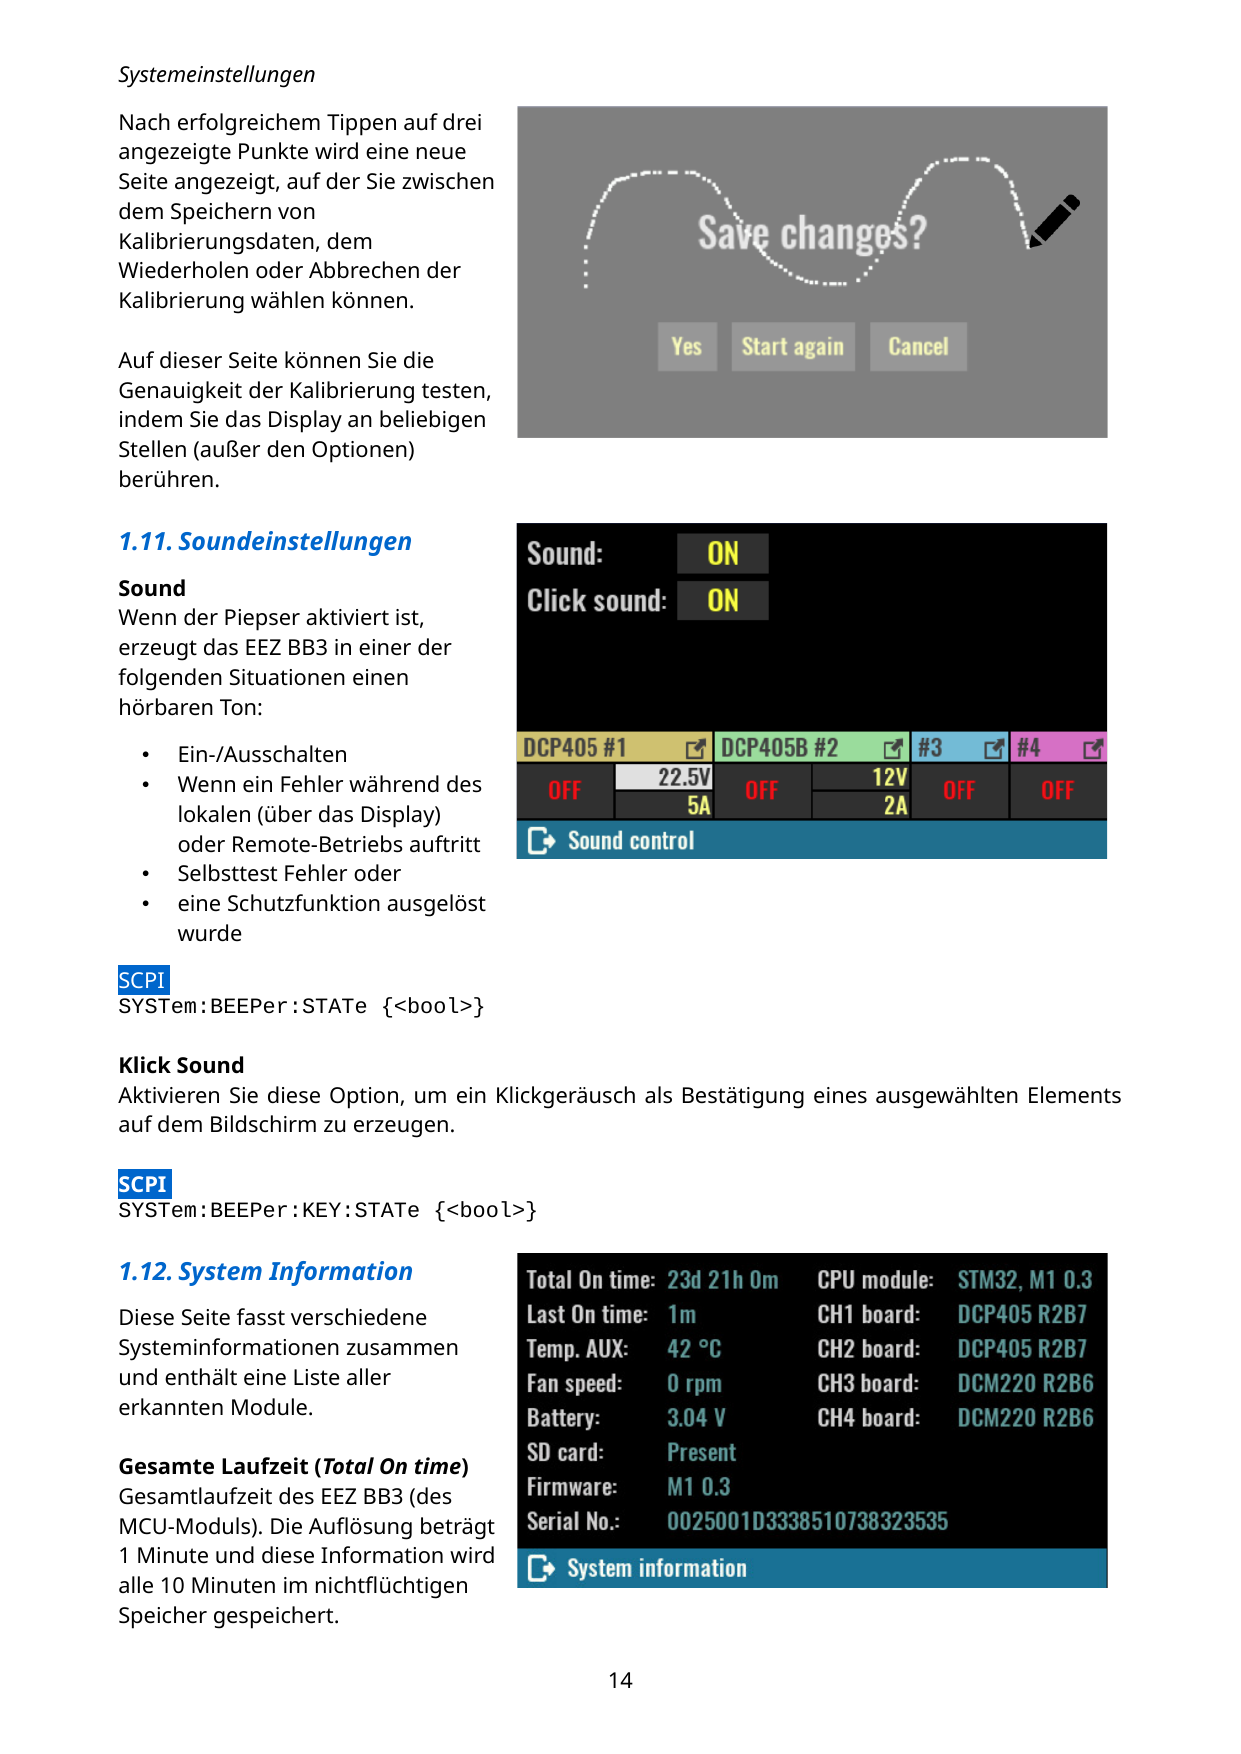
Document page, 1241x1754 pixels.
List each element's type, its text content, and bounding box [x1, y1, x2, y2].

picture [517, 106, 1108, 438]
picture [516, 523, 1108, 859]
table_header Soundeinstellungen Sound Wenn der Piepser aktiviert ist, erzeugt das EEZ BB3 in einer der folgenden Situationen einen hörbaren Ton: Ein-/Ausschalten Wenn ein Fehler während des lokalen (über das Display) oder Remote-Betriebs auftritt Selbsttest Fehler oder eine Schutzfunktion ausgelöst wurde [118, 524, 501, 965]
table_header [502, 1253, 1123, 1630]
table_cell Nach erfolgreichem Tippen auf drei angezeigte Punkte wird eine neue Seite angezeigt, auf der Sie zwischen dem Speichern von Kalibrierungsdaten, dem Wiederholen oder Abbrechen der Kalibrierung wählen können. Auf dieser Seite können Sie die Genauigkeit der Kalibrierung testen, indem Sie das Display an beliebigen Stellen (außer den Optionen) berühren. [118, 107, 502, 494]
table_header [501, 524, 1123, 965]
table_cell SCPI SYSTem:BEEPer:STATe {<bool>} Klick Sound Aktivieren Sie diese Option, um ein Klickgeräusch als Bestätigung eines ausgewählten Elements auf dem Bildschirm zu erzeugen. SCPI SYSTem:BEEPer:KEY:STATe {<bool>} [118, 965, 1123, 1223]
picture [517, 1253, 1108, 1588]
table_header System Information Diese Seite fasst verschiedene Systeminformationen zusammen und enthält eine Liste aller erkannten Module. Gesamte Laufzeit (Total On time) Gesamtlaufzeit des EEZ BB3 (des MCU-Moduls). Die Auflösung beträgt 1 Minute und diese Information wird alle 10 Minuten im nichtflüchtigen Speicher gespeichert. [118, 1253, 502, 1630]
table_cell [502, 107, 1123, 494]
